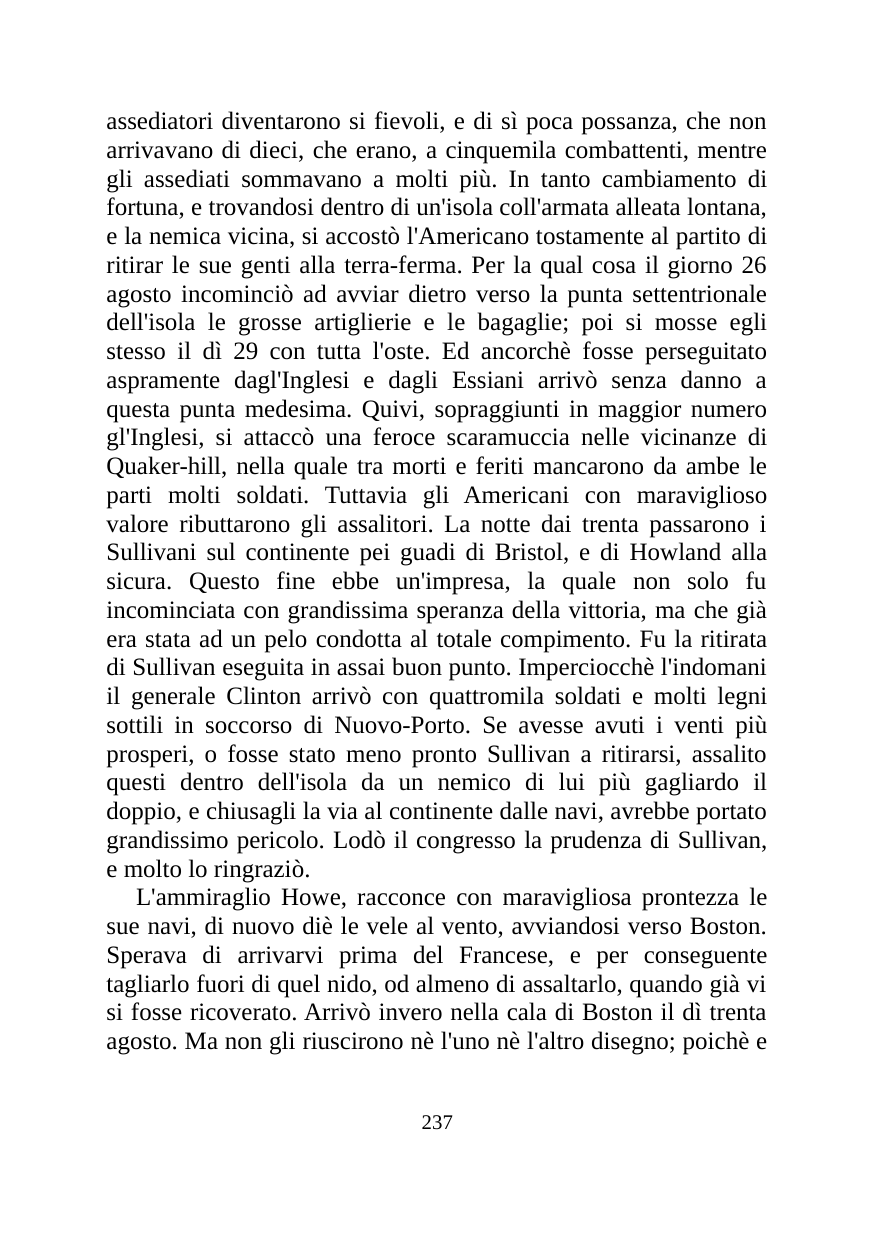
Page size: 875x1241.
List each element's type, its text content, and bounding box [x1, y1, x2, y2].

text assediatori diventarono si fievoli, e di sì poca possanza, che non arrivavano di dieci, che erano, a cinquemila combattenti, mentre gli assediati sommavano a molti più. In tanto cambiamento di fortuna, e trovandosi dentro di un'isola coll'armata alleata lontana, e la nemica vicina, si accostò l'Americano tostamente al partito di ritirar le sue genti alla terra-ferma. Per la qual cosa il giorno 26 agosto incominciò ad avviar dietro verso la punta settentrionale dell'isola le grosse artiglierie e le bagaglie; poi si mosse egli stesso il dì 29 con tutta l'oste. Ed ancorchè fosse perseguitato aspramente dagl'Inglesi e dagli Essiani arrivò senza danno a questa punta medesima. Quivi, sopraggiunti in maggior numero gl'Inglesi, si attaccò una feroce scaramuccia nelle vicinanze di Quaker-hill, nella quale tra morti e feriti mancarono da ambe le parti molti soldati. Tuttavia gli Americani con maraviglioso valore ributtarono gli assalitori. La notte dai trenta passarono i Sullivani sul continente pei guadi di Bristol, e di Howland alla sicura. Questo fine ebbe un'impresa, la quale non solo fu incominciata con grandissima speranza della vittoria, ma che già era stata ad un pelo condotta al totale compimento. Fu la ritirata di Sullivan eseguita in assai buon punto. Imperciocchè l'indomani il generale Clinton arrivò con quattromila soldati e molti legni sottili in soccorso di Nuovo-Porto. Se avesse avuti i venti più prosperi, o fosse stato meno pronto Sullivan a ritirarsi, assalito questi dentro dell'isola da un nemico di lui più gagliardo il doppio, e chiusagli la via al continente dalle navi, avrebbe portato grandissimo pericolo. Lodò il congresso la prudenza di Sullivan, e molto lo ringraziò. [106, 106, 768, 882]
text L'ammiraglio Howe, racconce con maravigliosa prontezza le sue navi, di nuovo diè le vele al vento, avviandosi verso Boston. Sperava di arrivarvi prima del Francese, e per conseguente tagliarlo fuori di quel nido, od almeno di assaltarlo, quando già vi si fosse ricoverato. Arrivò invero nella cala di Boston il dì trenta agosto. Ma non gli riuscirono nè l'uno nè l'altro disegno; poichè e [106, 882, 768, 1055]
